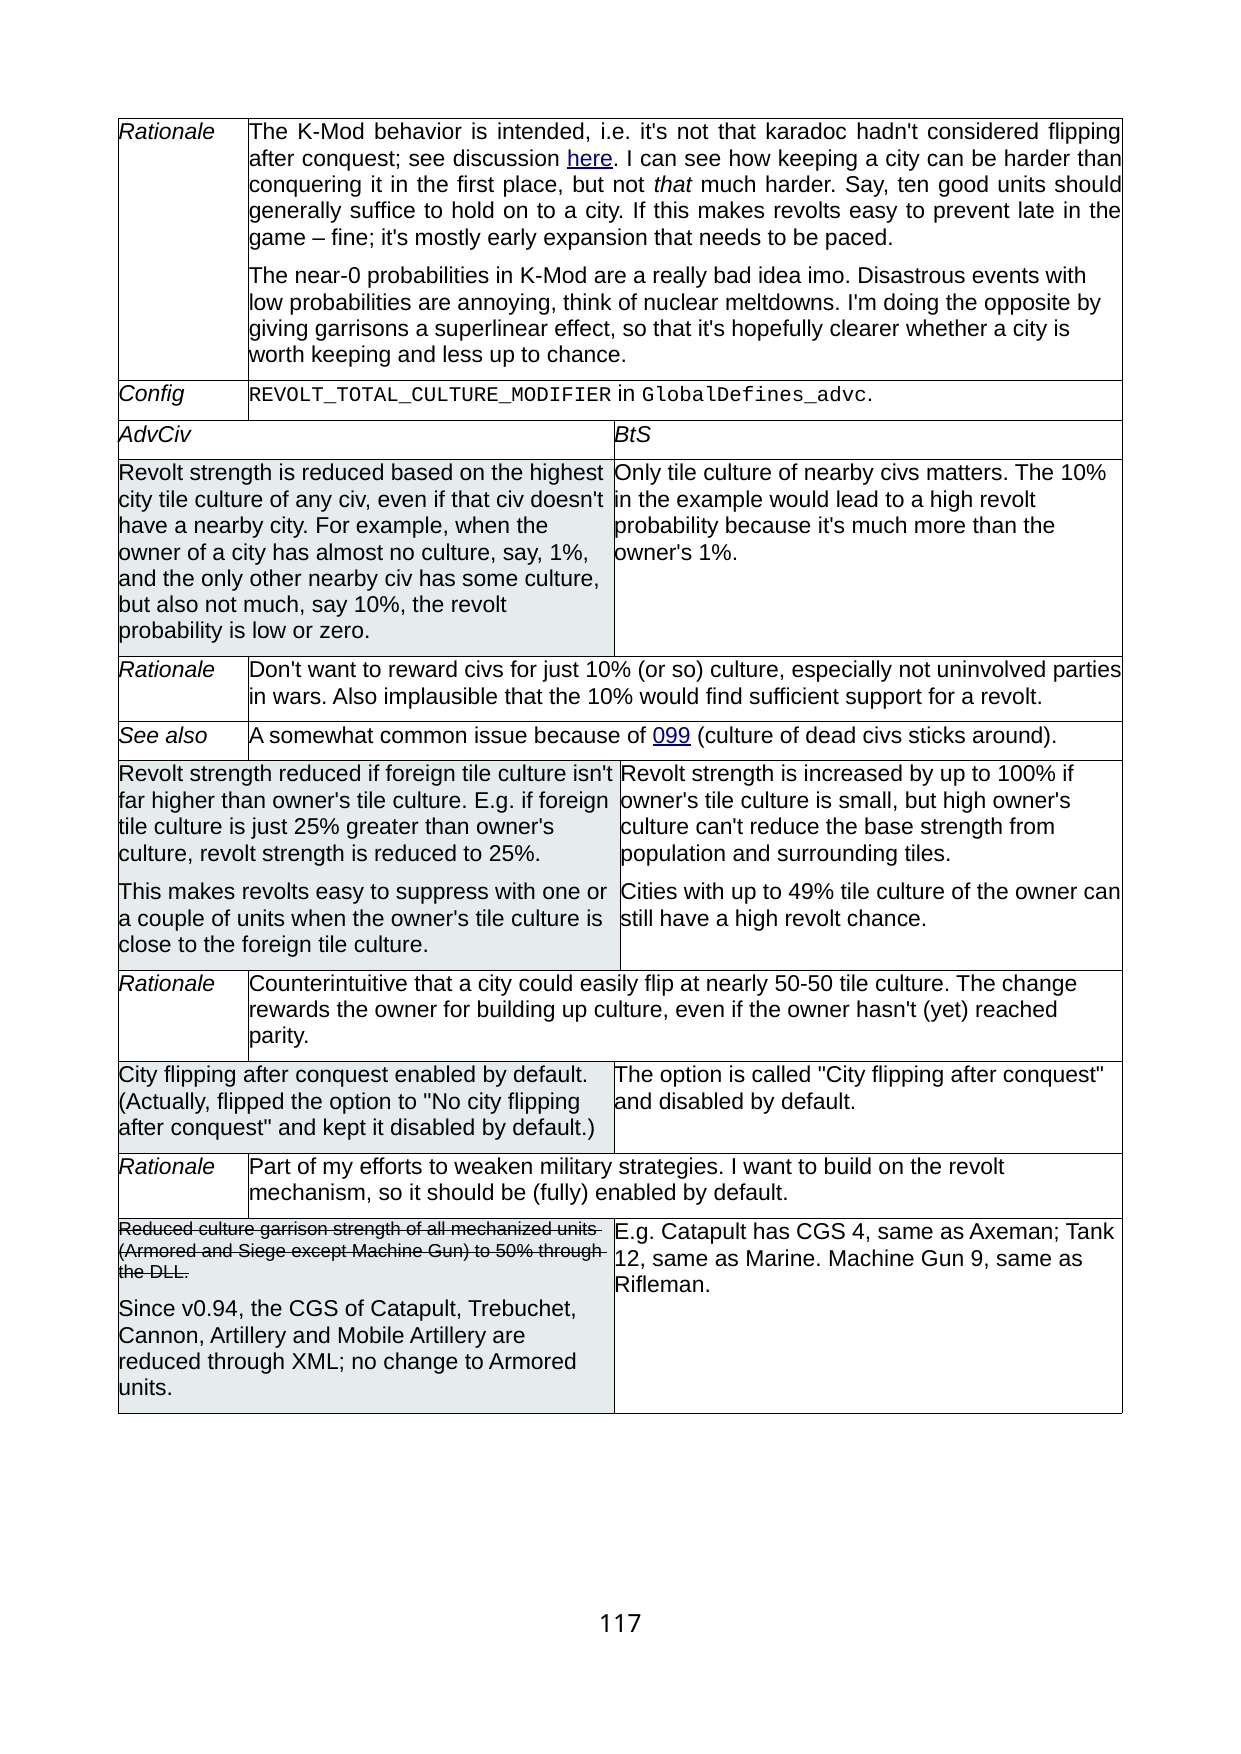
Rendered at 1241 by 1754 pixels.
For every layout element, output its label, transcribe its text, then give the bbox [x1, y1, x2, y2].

table_cell Reduced culture garrison strength of all mechanized units (Armored and Siege except Machine Gun) to 50% through the DLL. Since v0.94, the CGS of Catapult, Trebuchet, Cannon, Artillery and Mobile Artillery are reduced through XML; no change to Armored units. [119, 1219, 614, 1413]
table_cell See also [119, 722, 248, 760]
table_cell Revolt strength reduced if foreign tile culture isn't far higher than owner's tile culture. E.g. if foreign tile culture is just 25% greater than owner's culture, revolt strength is reduced to 25%. This makes revolts easy to suppress with one or a couple of units when the owner's tile culture is close to the foreign tile culture. [119, 761, 620, 970]
table_cell Rationale [119, 657, 248, 721]
table_cell Rationale [119, 119, 248, 380]
table_cell AdvCiv [119, 421, 614, 459]
table_cell E.g. Catapult has CGS 4, same as Axeman; Tank 12, same as Marine. Machine Gun 9, same as Rifleman. [615, 1219, 1122, 1413]
table_cell BtS [615, 421, 1122, 459]
table_cell Don't want to reward civs for just 10% (or so) culture, especially not uninvolved parties in wars. Also implausible that the 10% would find sufficient support for a revolt. [249, 657, 1122, 721]
table_cell The K-Mod behavior is intended, i.e. it's not that karadoc hadn't considered flipping after conquest; see discussion here. I can see how keeping a city can be harder than conquering it in the first place, but not that much harder. Say, ten good units should generally suffice to hold on to a city. If this makes revolts easy to prevent late in the game – fine; it's mostly early expansion that needs to be paced. The near-0 probabilities in K-Mod are a really bad idea imo. Disastrous events with low probabilities are annoying, think of nuclear meltdowns. I'm doing the opposite by giving garrisons a superlinear effect, so that it's hopefully clearer whether a city is worth keeping and less up to chance. [249, 119, 1122, 380]
table_cell Rationale [119, 971, 248, 1061]
table_cell Config [119, 381, 248, 420]
table_cell Revolt strength is increased by up to 100% if owner's tile culture is small, but high owner's culture can't reduce the base strength from population and surrounding tiles. Cities with up to 49% tile culture of the owner can still have a high revolt chance. [621, 761, 1122, 970]
table_cell A somewhat common issue because of 099 (culture of dead civs sticks around). [249, 722, 1122, 760]
table_cell Rationale [119, 1154, 248, 1218]
table_cell City flipping after conquest enabled by default. (Actually, flipped the option to "No city flipping after conquest" and kept it disabled by default.) [119, 1062, 614, 1153]
table_cell The option is called "City flipping after conquest" and disabled by default. [615, 1062, 1122, 1153]
table_cell REVOLT_TOTAL_CULTURE_MODIFIER in GlobalDefines_advc. [249, 381, 1122, 420]
table_cell Only tile culture of nearby civs matters. The 10% in the example would lead to a high revolt probability because it's much more than the owner's 1%. [615, 460, 1122, 656]
table_cell Counterintuitive that a city could easily flip at nearly 50-50 tile culture. The change rewards the owner for building up culture, even if the owner hasn't (yet) reached parity. [249, 971, 1122, 1061]
table_cell Revolt strength is reduced based on the highest city tile culture of any civ, even if that civ doesn't have a nearby city. For example, when the owner of a city has almost no culture, say, 1%, and the only other nearby civ has some culture, but also not much, say 10%, the revolt probability is low or zero. [119, 460, 614, 656]
table_cell Part of my efforts to weaken military strategies. I want to build on the revolt mechanism, so it should be (fully) enabled by default. [249, 1154, 1122, 1218]
